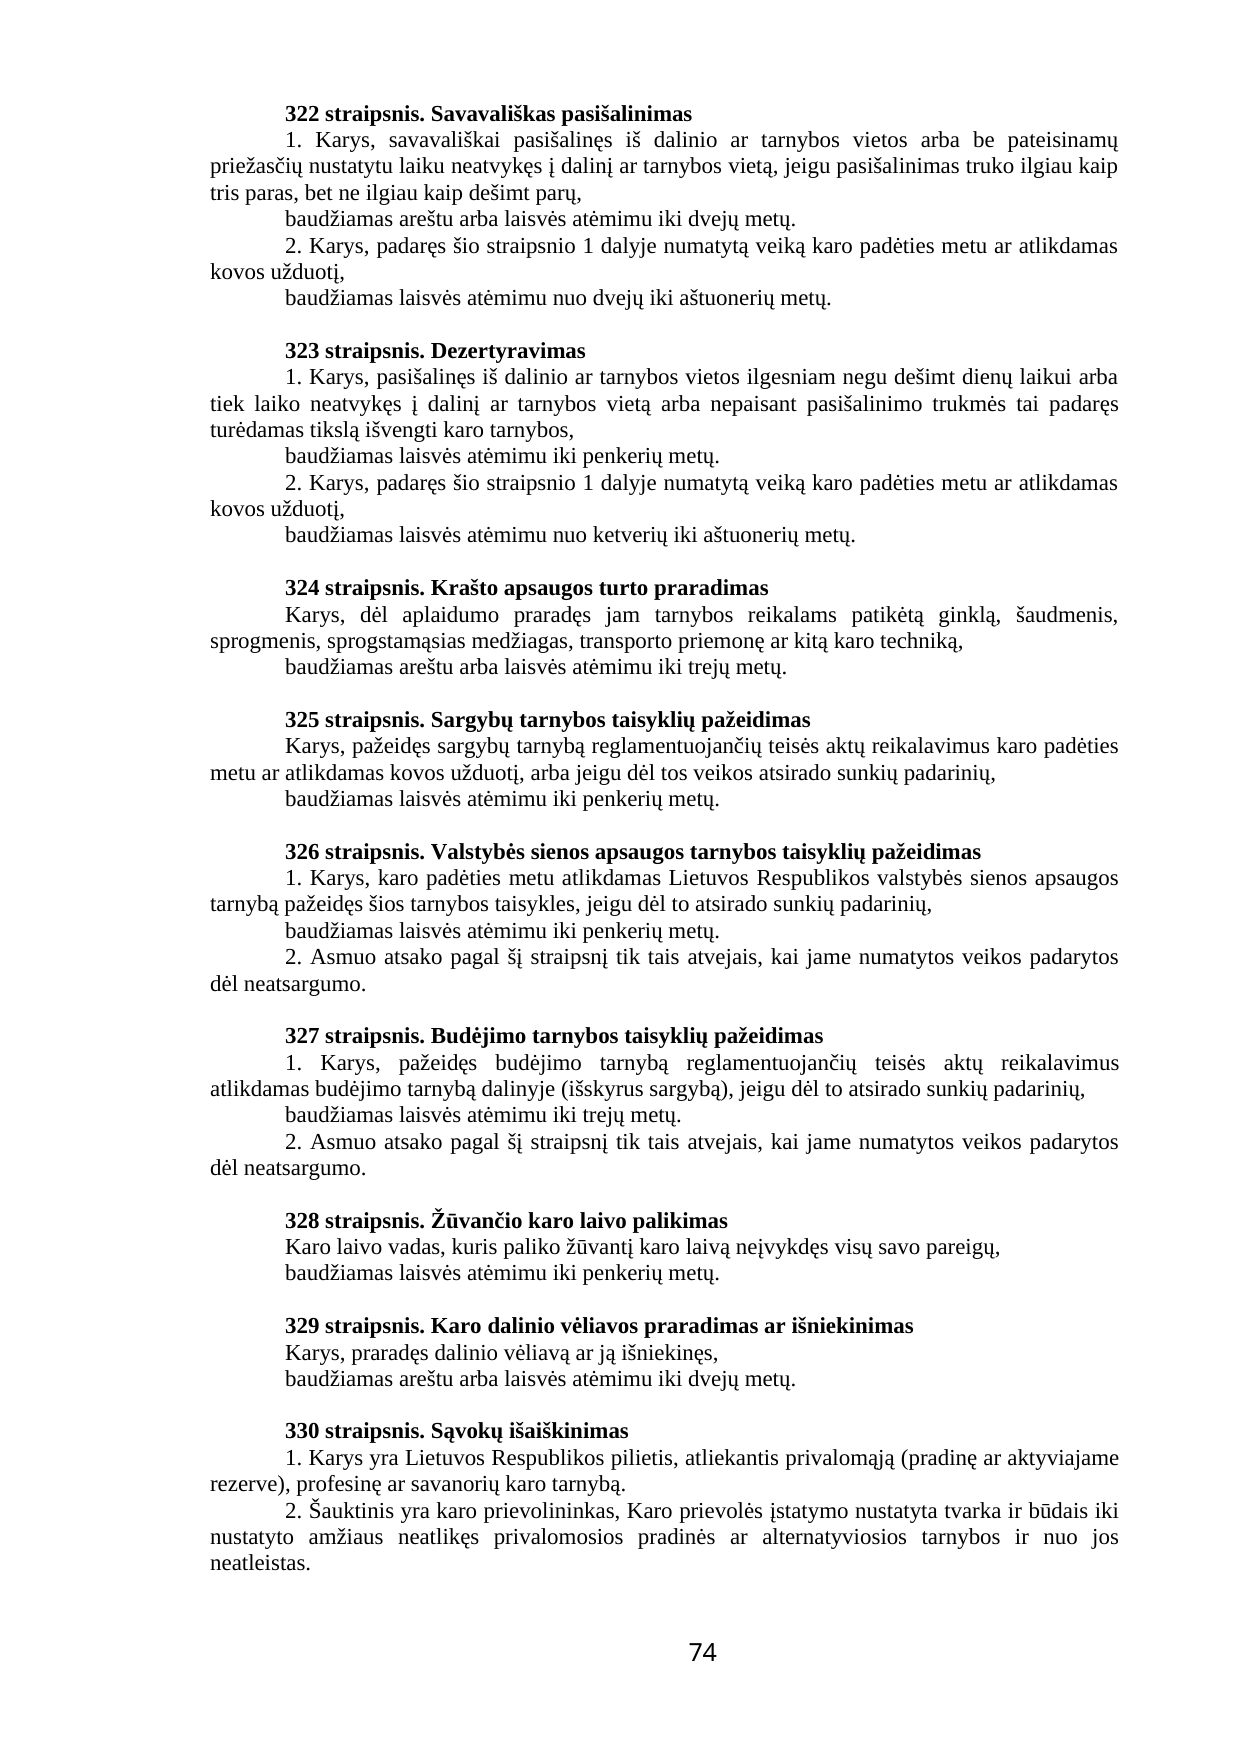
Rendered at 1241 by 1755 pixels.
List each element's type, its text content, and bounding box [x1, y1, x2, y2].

text Karo laivo vadas, kuris paliko žūvantį karo laivą neįvykdęs visų savo pareigų, [210, 1233, 1120, 1259]
text 327 straipsnis. Budėjimo tarnybos taisyklių pažeidimas [210, 1022, 1120, 1049]
text 324 straipsnis. Krašto apsaugos turto praradimas [210, 574, 1120, 601]
text 1. Karys, pažeidęs budėjimo tarnybą reglamentuojančių teisės aktų reikalavimus atlikdamas budėjimo tarnybą dalinyje (išskyrus sargybą), jeigu dėl to atsirado sunkių padarinių, [210, 1049, 1120, 1101]
text 2. Karys, padaręs šio straipsnio 1 dalyje numatytą veiką karo padėties metu ar atlikdamas kovos užduotį, [210, 469, 1120, 522]
text Karys, praradęs dalinio vėliavą ar ją išniekinęs, [210, 1338, 1120, 1365]
text 2. Karys, padaręs šio straipsnio 1 dalyje numatytą veiką karo padėties metu ar atlikdamas kovos užduotį, [210, 232, 1120, 284]
text baudžiamas laisvės atėmimu iki penkerių metų. [210, 1259, 1120, 1286]
text baudžiamas laisvės atėmimu iki penkerių metų. [210, 442, 1120, 469]
text 2. Asmuo atsako pagal šį straipsnį tik tais atvejais, kai jame numatytos veikos padarytos dėl neatsargumo. [210, 943, 1120, 996]
text Karys, pažeidęs sargybų tarnybą reglamentuojančių teisės aktų reikalavimus karo padėties metu ar atlikdamas kovos užduotį, arba jeigu dėl tos veikos atsirado sunkių padarinių, [210, 732, 1120, 785]
text baudžiamas laisvės atėmimu iki penkerių metų. [210, 785, 1120, 811]
text baudžiamas laisvės atėmimu iki penkerių metų. [210, 917, 1120, 943]
text 323 straipsnis. Dezertyravimas [210, 337, 1120, 363]
text baudžiamas laisvės atėmimu nuo dvejų iki aštuonerių metų. [210, 284, 1120, 311]
text baudžiamas areštu arba laisvės atėmimu iki dvejų metų. [210, 205, 1120, 232]
text 328 straipsnis. Žūvančio karo laivo palikimas [210, 1207, 1120, 1233]
text baudžiamas areštu arba laisvės atėmimu iki trejų metų. [210, 653, 1120, 680]
text 1. Karys, savavališkai pasišalinęs iš dalinio ar tarnybos vietos arba be pateisinamų priežasčių nustatytu laiku neatvykęs į dalinį ar tarnybos vietą, jeigu pasišalinimas truko ilgiau kaip tris paras, bet ne ilgiau kaip dešimt parų, [210, 126, 1120, 205]
text 1. Karys yra Lietuvos Respublikos pilietis, atliekantis privalomąją (pradinę ar aktyviajame rezerve), profesinę ar savanorių karo tarnybą. [210, 1444, 1120, 1497]
text 329 straipsnis. Karo dalinio vėliavos praradimas ar išniekinimas [210, 1312, 1120, 1338]
text 1. Karys, karo padėties metu atlikdamas Lietuvos Respublikos valstybės sienos apsaugos tarnybą pažeidęs šios tarnybos taisykles, jeigu dėl to atsirado sunkių padarinių, [210, 864, 1120, 917]
text 322 straipsnis. Savavališkas pasišalinimas [210, 100, 1120, 126]
text 326 straipsnis. Valstybės sienos apsaugos tarnybos taisyklių pažeidimas [210, 838, 1120, 864]
text Karys, dėl aplaidumo praradęs jam tarnybos reikalams patikėtą ginklą, šaudmenis, sprogmenis, sprogstamąsias medžiagas, transporto priemonę ar kitą karo techniką, [210, 601, 1120, 653]
text baudžiamas laisvės atėmimu iki trejų metų. [210, 1101, 1120, 1128]
text baudžiamas laisvės atėmimu nuo ketverių iki aštuonerių metų. [210, 522, 1120, 548]
text 325 straipsnis. Sargybų tarnybos taisyklių pažeidimas [210, 706, 1120, 732]
text 1. Karys, pasišalinęs iš dalinio ar tarnybos vietos ilgesniam negu dešimt dienų laikui arba tiek laiko neatvykęs į dalinį ar tarnybos vietą arba nepaisant pasišalinimo trukmės tai padaręs turėdamas tikslą išvengti karo tarnybos, [210, 363, 1120, 442]
text 2. Asmuo atsako pagal šį straipsnį tik tais atvejais, kai jame numatytos veikos padarytos dėl neatsargumo. [210, 1128, 1120, 1180]
text 330 straipsnis. Sąvokų išaiškinimas [210, 1418, 1120, 1444]
text baudžiamas areštu arba laisvės atėmimu iki dvejų metų. [210, 1365, 1120, 1391]
text 2. Šauktinis yra karo prievolininkas, Karo prievolės įstatymo nustatyta tvarka ir būdais iki nustatyto amžiaus neatlikęs privalomosios pradinės ar alternatyviosios tarnybos ir nuo jos neatleistas. [210, 1497, 1120, 1576]
